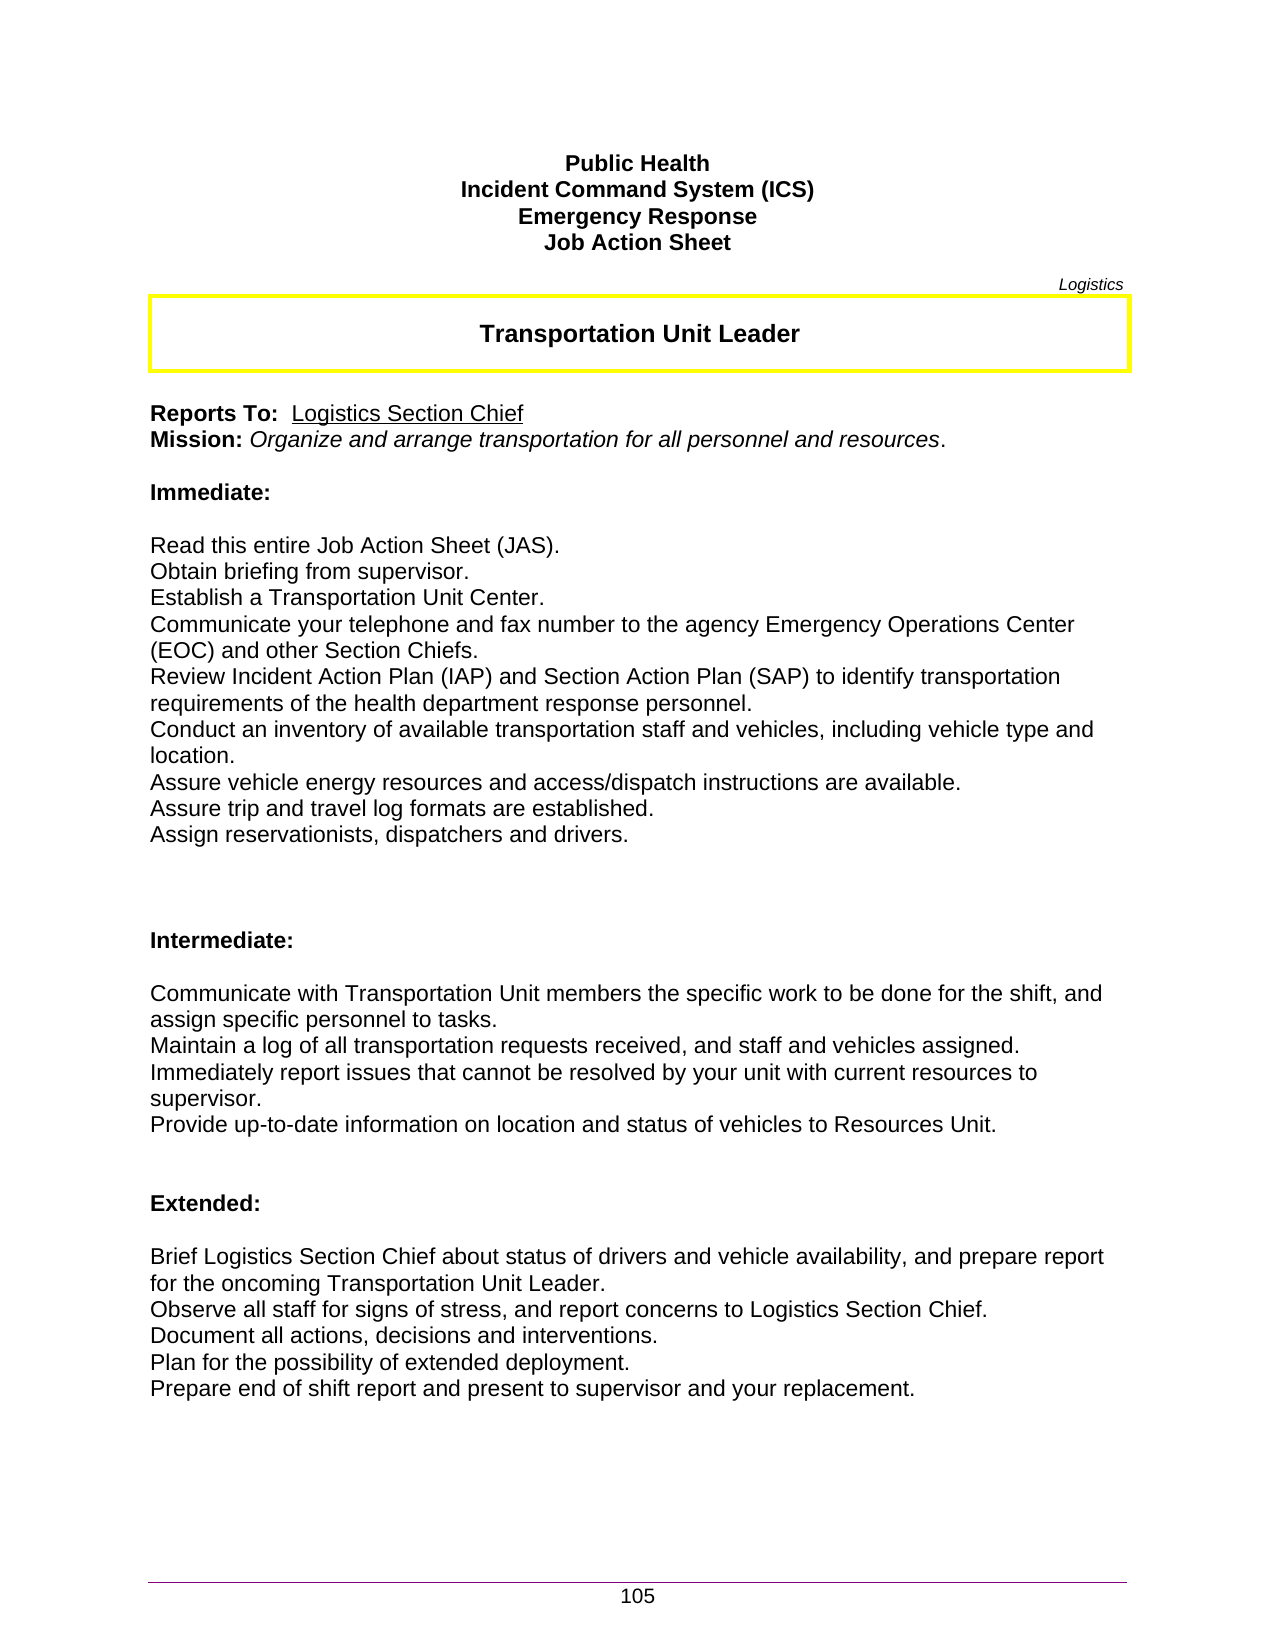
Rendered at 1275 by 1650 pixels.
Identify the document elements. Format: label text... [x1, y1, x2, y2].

subtitle Communicate with Transportation Unit members the specific work to be done for the shift, and assign specific personnel to tasks. [150, 979, 1125, 1032]
subtitle Observe all staff for signs of stress, and report concerns to Logistics Section Chief. [150, 1296, 1125, 1322]
text Emergency Response [150, 203, 1125, 229]
text Job Action Sheet [150, 229, 1125, 255]
text Logistics [150, 274, 1125, 294]
text Public Health [150, 150, 1125, 176]
subtitle Assure vehicle energy resources and access/dispatch instructions are available. [150, 769, 1125, 795]
table_header Transportation Unit Leader [152, 298, 1127, 369]
text Reports To: Logistics Section Chief [150, 400, 1125, 426]
subtitle Communicate your telephone and fax number to the agency Emergency Operations Center (EOC) and other Section Chiefs. [150, 611, 1125, 663]
subtitle Immediately report issues that cannot be resolved by your unit with current resources to supervisor. [150, 1059, 1125, 1111]
subtitle Brief Logistics Section Chief about status of drivers and vehicle availability, and prepare report for the oncoming Transportation Unit Leader. [150, 1243, 1125, 1296]
subtitle Maintain a log of all transportation requests received, and staff and vehicles assigned. [150, 1032, 1125, 1059]
text Incident Command System (ICS) [150, 176, 1125, 203]
subtitle Provide up-to-date information on location and status of vehicles to Resources Unit. [150, 1111, 1125, 1138]
text Extended: [150, 1190, 1125, 1217]
text Immediate: [150, 479, 1125, 505]
subtitle Document all actions, decisions and interventions. [150, 1322, 1125, 1348]
text Intermediate: [150, 927, 1125, 953]
subtitle Assign reservationists, dispatchers and drivers. [150, 821, 1125, 848]
subtitle Conduct an inventory of available transportation staff and vehicles, including vehicle type and location. [150, 716, 1125, 769]
subtitle Assure trip and travel log formats are established. [150, 795, 1125, 821]
subtitle Review Incident Action Plan (IAP) and Section Action Plan (SAP) to identify transportation requirements of the health department response personnel. [150, 663, 1125, 716]
subtitle Plan for the possibility of extended deployment. [150, 1348, 1125, 1375]
subtitle Obtain briefing from supervisor. [150, 558, 1125, 584]
subtitle Establish a Transportation Unit Center. [150, 584, 1125, 611]
text Mission: Organize and arrange transportation for all personnel and resources. [150, 426, 1125, 452]
subtitle Prepare end of shift report and present to supervisor and your replacement. [150, 1375, 1125, 1401]
subtitle Read this entire Job Action Sheet (JAS). [150, 532, 1125, 558]
